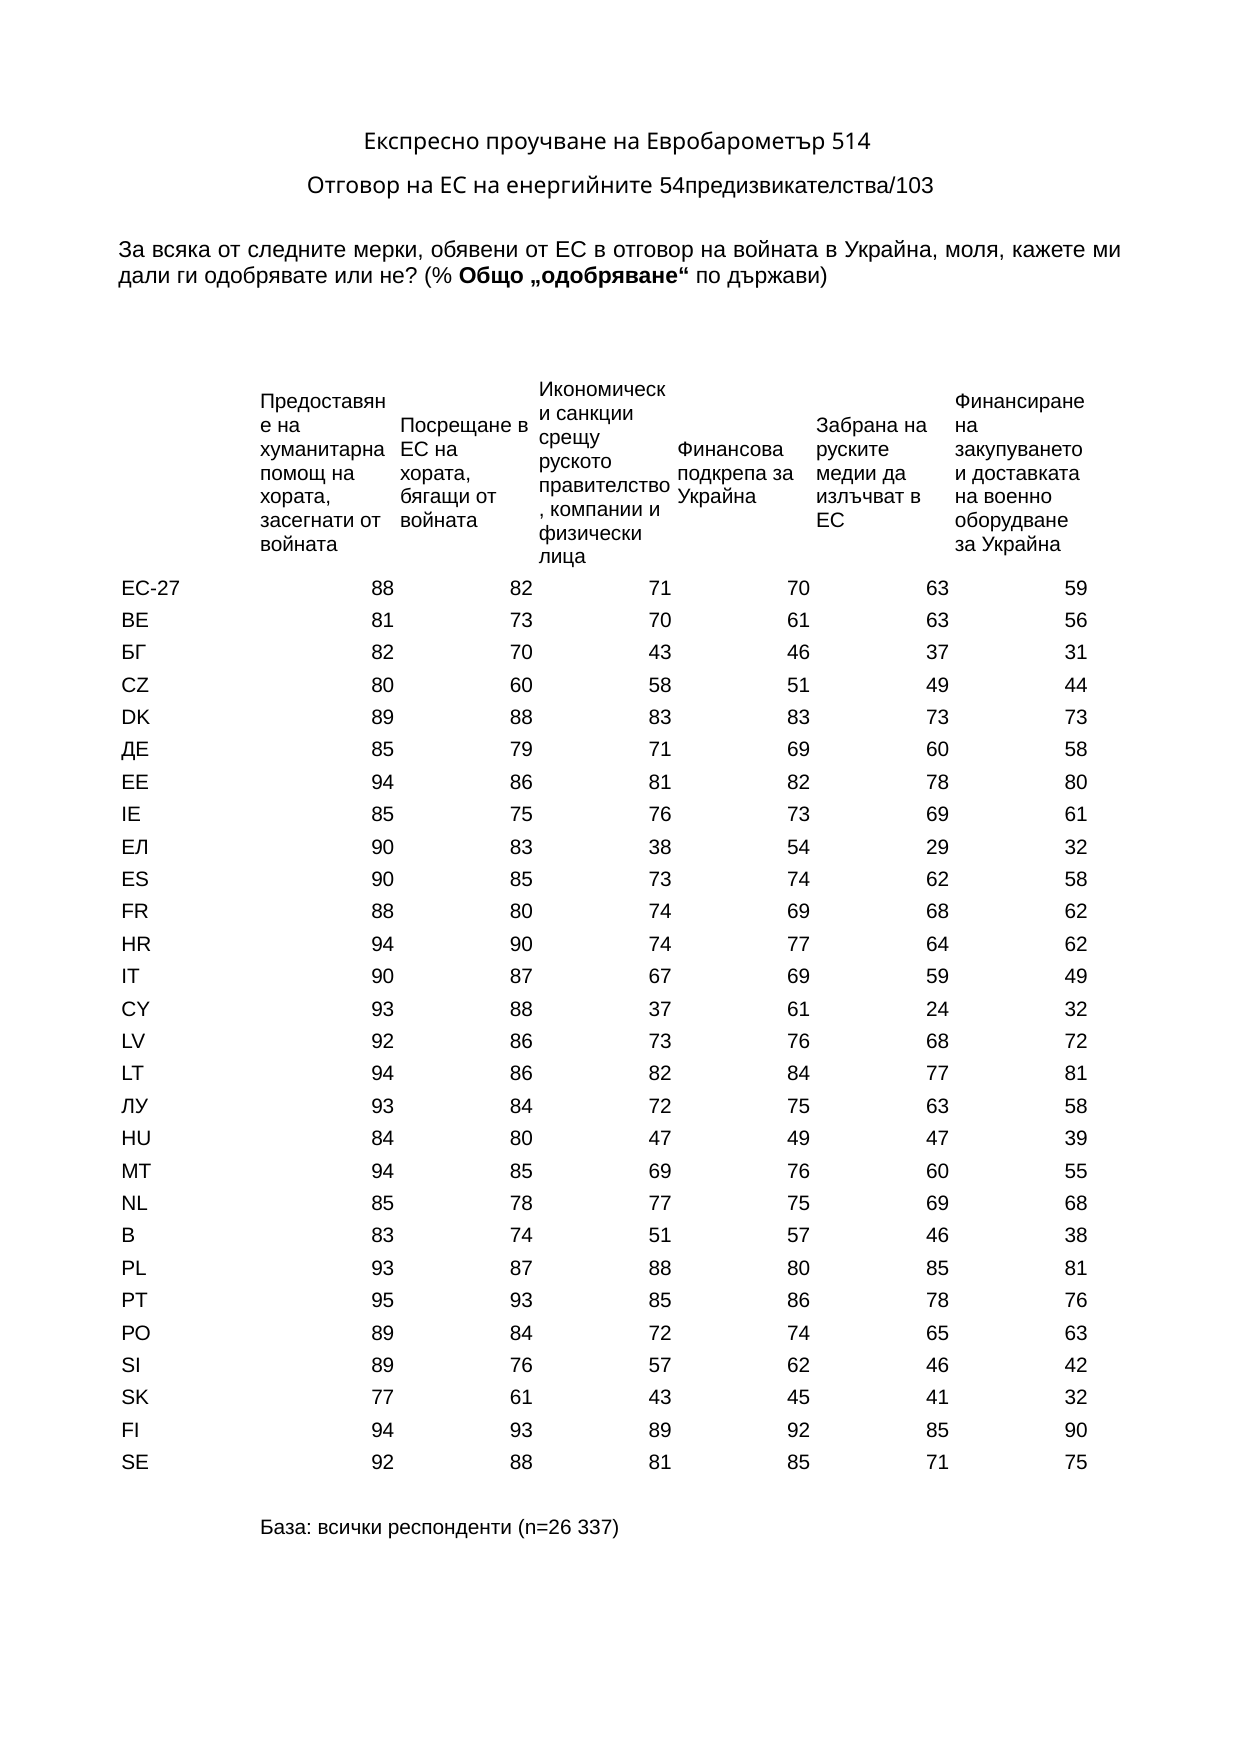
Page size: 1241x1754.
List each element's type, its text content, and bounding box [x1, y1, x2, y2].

table_cell 44 [952, 668, 1090, 701]
table_cell 88 [257, 895, 397, 927]
table_cell 77 [674, 928, 813, 960]
table_cell 89 [536, 1414, 674, 1446]
table_cell 73 [397, 604, 536, 636]
table_cell FR [118, 895, 257, 927]
table_cell 77 [257, 1381, 397, 1413]
table_cell 67 [536, 960, 674, 992]
table_cell 85 [397, 863, 536, 895]
table_cell 92 [674, 1414, 813, 1446]
table_cell 79 [397, 733, 536, 766]
table_cell 38 [536, 830, 674, 863]
table_cell 85 [813, 1251, 952, 1284]
table_cell 72 [536, 1316, 674, 1349]
table_cell 85 [397, 1154, 536, 1187]
table_cell 59 [952, 571, 1090, 603]
table_cell 83 [536, 701, 674, 733]
table_cell 63 [813, 604, 952, 636]
table_cell 89 [257, 1349, 397, 1381]
table_cell 94 [257, 1154, 397, 1187]
table_cell 69 [813, 1187, 952, 1219]
table_cell 85 [813, 1414, 952, 1446]
table_cell 55 [952, 1154, 1090, 1187]
text За всяка от следните мерки, обявени от ЕС в отговор на войната в Украйна, моля, кажете ми дали ги одобрявате или не? (% Общо „одобряване“ по държави) [118, 236, 1122, 289]
table_cell 58 [952, 1090, 1090, 1122]
table_cell ES [118, 863, 257, 895]
table_cell 81 [536, 1446, 674, 1478]
table_cell IE [118, 798, 257, 830]
table_cell CY [118, 992, 257, 1025]
table_cell 81 [952, 1057, 1090, 1089]
table_cell 76 [952, 1284, 1090, 1316]
table_cell 63 [813, 571, 952, 603]
table_cell 49 [813, 668, 952, 701]
table_cell 73 [536, 1025, 674, 1057]
table_cell 80 [257, 668, 397, 701]
table_cell 80 [674, 1251, 813, 1284]
table_cell MT [118, 1154, 257, 1187]
table_cell База: всички респонденти (n=26 337) [257, 1511, 674, 1543]
table_cell 93 [397, 1284, 536, 1316]
table_cell 57 [536, 1349, 674, 1381]
table_cell 81 [257, 604, 397, 636]
table_cell 89 [257, 1316, 397, 1349]
table_cell 47 [813, 1122, 952, 1154]
table_cell 90 [257, 863, 397, 895]
table_cell 90 [397, 928, 536, 960]
table_cell 71 [813, 1446, 952, 1478]
table_cell 88 [397, 701, 536, 733]
table_cell 69 [674, 733, 813, 766]
table_cell [674, 1511, 813, 1543]
table_cell 86 [397, 1057, 536, 1089]
table_cell [813, 1511, 952, 1543]
table_cell 70 [536, 604, 674, 636]
table_cell 60 [813, 733, 952, 766]
table_cell 86 [397, 766, 536, 798]
table_cell 41 [813, 1381, 952, 1413]
table_cell 32 [952, 992, 1090, 1025]
table_cell 43 [536, 636, 674, 668]
table_cell 83 [257, 1219, 397, 1251]
table_cell HR [118, 928, 257, 960]
table_cell 93 [397, 1414, 536, 1446]
table_cell 83 [397, 830, 536, 863]
table_header Предоставяне на хуманитарна помощ на хората, засегнати от войната [257, 374, 397, 571]
table_cell 88 [257, 571, 397, 603]
table_cell HU [118, 1122, 257, 1154]
table_cell 76 [674, 1154, 813, 1187]
table_cell CZ [118, 668, 257, 701]
table_cell LT [118, 1057, 257, 1089]
table_cell 74 [536, 895, 674, 927]
table_cell 56 [952, 604, 1090, 636]
table_header [118, 374, 257, 571]
table_cell 68 [813, 895, 952, 927]
table_cell В [118, 1219, 257, 1251]
table_cell 81 [536, 766, 674, 798]
table_cell [952, 1511, 1090, 1543]
table_cell БГ [118, 636, 257, 668]
table_cell 80 [397, 895, 536, 927]
table_cell 85 [257, 798, 397, 830]
table_cell ЛУ [118, 1090, 257, 1122]
table_cell SI [118, 1349, 257, 1381]
table_cell 90 [257, 830, 397, 863]
table_cell 82 [674, 766, 813, 798]
table_cell 74 [397, 1219, 536, 1251]
table_cell 90 [257, 960, 397, 992]
table_cell 92 [257, 1025, 397, 1057]
table_cell 68 [813, 1025, 952, 1057]
table_cell 72 [536, 1090, 674, 1122]
table_cell 94 [257, 766, 397, 798]
table_cell 86 [397, 1025, 536, 1057]
table_cell 51 [674, 668, 813, 701]
table_cell 71 [536, 733, 674, 766]
table_cell 84 [674, 1057, 813, 1089]
table_cell 61 [674, 604, 813, 636]
table_cell 81 [952, 1251, 1090, 1284]
table_cell 58 [952, 863, 1090, 895]
table_cell 76 [536, 798, 674, 830]
table_cell 88 [536, 1251, 674, 1284]
table_cell PL [118, 1251, 257, 1284]
table_cell 43 [536, 1381, 674, 1413]
table_cell 73 [536, 863, 674, 895]
table_cell 62 [674, 1349, 813, 1381]
table_cell 69 [813, 798, 952, 830]
table_cell 84 [257, 1122, 397, 1154]
table_cell 39 [952, 1122, 1090, 1154]
table_cell 82 [397, 571, 536, 603]
table_header Икономически санкции срещу руското правителство, компании и физически лица [536, 374, 674, 571]
table_cell 42 [952, 1349, 1090, 1381]
table_cell 46 [813, 1349, 952, 1381]
table_cell [118, 1478, 257, 1511]
table_cell 58 [952, 733, 1090, 766]
table_cell 85 [536, 1284, 674, 1316]
table_cell 89 [257, 701, 397, 733]
table_cell 64 [813, 928, 952, 960]
table_cell 74 [536, 928, 674, 960]
table_cell SK [118, 1381, 257, 1413]
table_cell 75 [952, 1446, 1090, 1478]
table_cell 62 [813, 863, 952, 895]
table_cell 38 [952, 1219, 1090, 1251]
table_cell [952, 1478, 1090, 1511]
table_cell [397, 1478, 536, 1511]
table_cell 93 [257, 1090, 397, 1122]
table_cell 85 [674, 1446, 813, 1478]
table_cell 86 [674, 1284, 813, 1316]
table_cell FI [118, 1414, 257, 1446]
table_cell DK [118, 701, 257, 733]
table_cell 88 [397, 1446, 536, 1478]
table_cell [118, 1511, 257, 1543]
table_cell 62 [952, 928, 1090, 960]
table_cell 75 [397, 798, 536, 830]
table_cell 49 [674, 1122, 813, 1154]
table_cell 87 [397, 1251, 536, 1284]
table_cell 70 [674, 571, 813, 603]
table_cell 75 [674, 1187, 813, 1219]
table_cell ЕЛ [118, 830, 257, 863]
table_cell 57 [674, 1219, 813, 1251]
table_cell SE [118, 1446, 257, 1478]
table_header Финансова подкрепа за Украйна [674, 374, 813, 571]
table_cell 47 [536, 1122, 674, 1154]
table_header Посрещане в ЕС на хората, бягащи от войната [397, 374, 536, 571]
table_cell 88 [397, 992, 536, 1025]
table_cell 63 [952, 1316, 1090, 1349]
table_header Финансиране на закупуването и доставката на военно оборудване за Украйна [952, 374, 1090, 571]
table_cell 45 [674, 1381, 813, 1413]
table_cell 73 [813, 701, 952, 733]
table_cell 61 [674, 992, 813, 1025]
table_cell LV [118, 1025, 257, 1057]
table_cell 24 [813, 992, 952, 1025]
table_cell 62 [952, 895, 1090, 927]
table_cell 58 [536, 668, 674, 701]
table_cell 87 [397, 960, 536, 992]
table_cell 37 [536, 992, 674, 1025]
table_cell РО [118, 1316, 257, 1349]
table_cell 78 [813, 1284, 952, 1316]
table_cell 61 [397, 1381, 536, 1413]
table_cell 76 [674, 1025, 813, 1057]
table_cell 71 [536, 571, 674, 603]
table_cell 70 [397, 636, 536, 668]
table_cell 32 [952, 830, 1090, 863]
table_cell 74 [674, 863, 813, 895]
table_cell 46 [813, 1219, 952, 1251]
table_cell 63 [813, 1090, 952, 1122]
table_cell 74 [674, 1316, 813, 1349]
table_cell 31 [952, 636, 1090, 668]
table_cell 80 [952, 766, 1090, 798]
table_cell 61 [952, 798, 1090, 830]
table_cell 84 [397, 1316, 536, 1349]
table_cell 29 [813, 830, 952, 863]
table_cell 82 [257, 636, 397, 668]
table_cell 94 [257, 928, 397, 960]
table_cell 37 [813, 636, 952, 668]
table_cell PT [118, 1284, 257, 1316]
table_cell 49 [952, 960, 1090, 992]
table_cell 69 [536, 1154, 674, 1187]
table_cell 78 [813, 766, 952, 798]
table_cell 59 [813, 960, 952, 992]
table_cell 77 [813, 1057, 952, 1089]
table_cell [674, 1478, 813, 1511]
table_cell ДЕ [118, 733, 257, 766]
table_cell 54 [674, 830, 813, 863]
table_cell [257, 1478, 397, 1511]
table_cell 68 [952, 1187, 1090, 1219]
table_cell 85 [257, 1187, 397, 1219]
table_cell 75 [674, 1090, 813, 1122]
table_cell 72 [952, 1025, 1090, 1057]
table_cell 73 [674, 798, 813, 830]
table_cell 82 [536, 1057, 674, 1089]
table_cell 65 [813, 1316, 952, 1349]
table_cell 94 [257, 1057, 397, 1089]
table_cell 92 [257, 1446, 397, 1478]
table_cell 32 [952, 1381, 1090, 1413]
table_cell 69 [674, 960, 813, 992]
table_cell 85 [257, 733, 397, 766]
table_cell BE [118, 604, 257, 636]
table_cell 84 [397, 1090, 536, 1122]
table_cell 51 [536, 1219, 674, 1251]
table_cell 77 [536, 1187, 674, 1219]
table_cell 60 [397, 668, 536, 701]
table_cell 93 [257, 1251, 397, 1284]
table_cell 95 [257, 1284, 397, 1316]
table_cell NL [118, 1187, 257, 1219]
table_cell 90 [952, 1414, 1090, 1446]
table_cell 76 [397, 1349, 536, 1381]
table_cell 83 [674, 701, 813, 733]
table_cell 69 [674, 895, 813, 927]
table_cell 60 [813, 1154, 952, 1187]
table_cell 93 [257, 992, 397, 1025]
table_cell 80 [397, 1122, 536, 1154]
table_cell [813, 1478, 952, 1511]
table_cell 46 [674, 636, 813, 668]
table_cell ЕС-27 [118, 571, 257, 603]
table_cell [536, 1478, 674, 1511]
table_header Забрана на руските медии да излъчват в ЕС [813, 374, 952, 571]
table_cell EE [118, 766, 257, 798]
table_cell 73 [952, 701, 1090, 733]
table_cell IT [118, 960, 257, 992]
table_cell 94 [257, 1414, 397, 1446]
table_cell 78 [397, 1187, 536, 1219]
